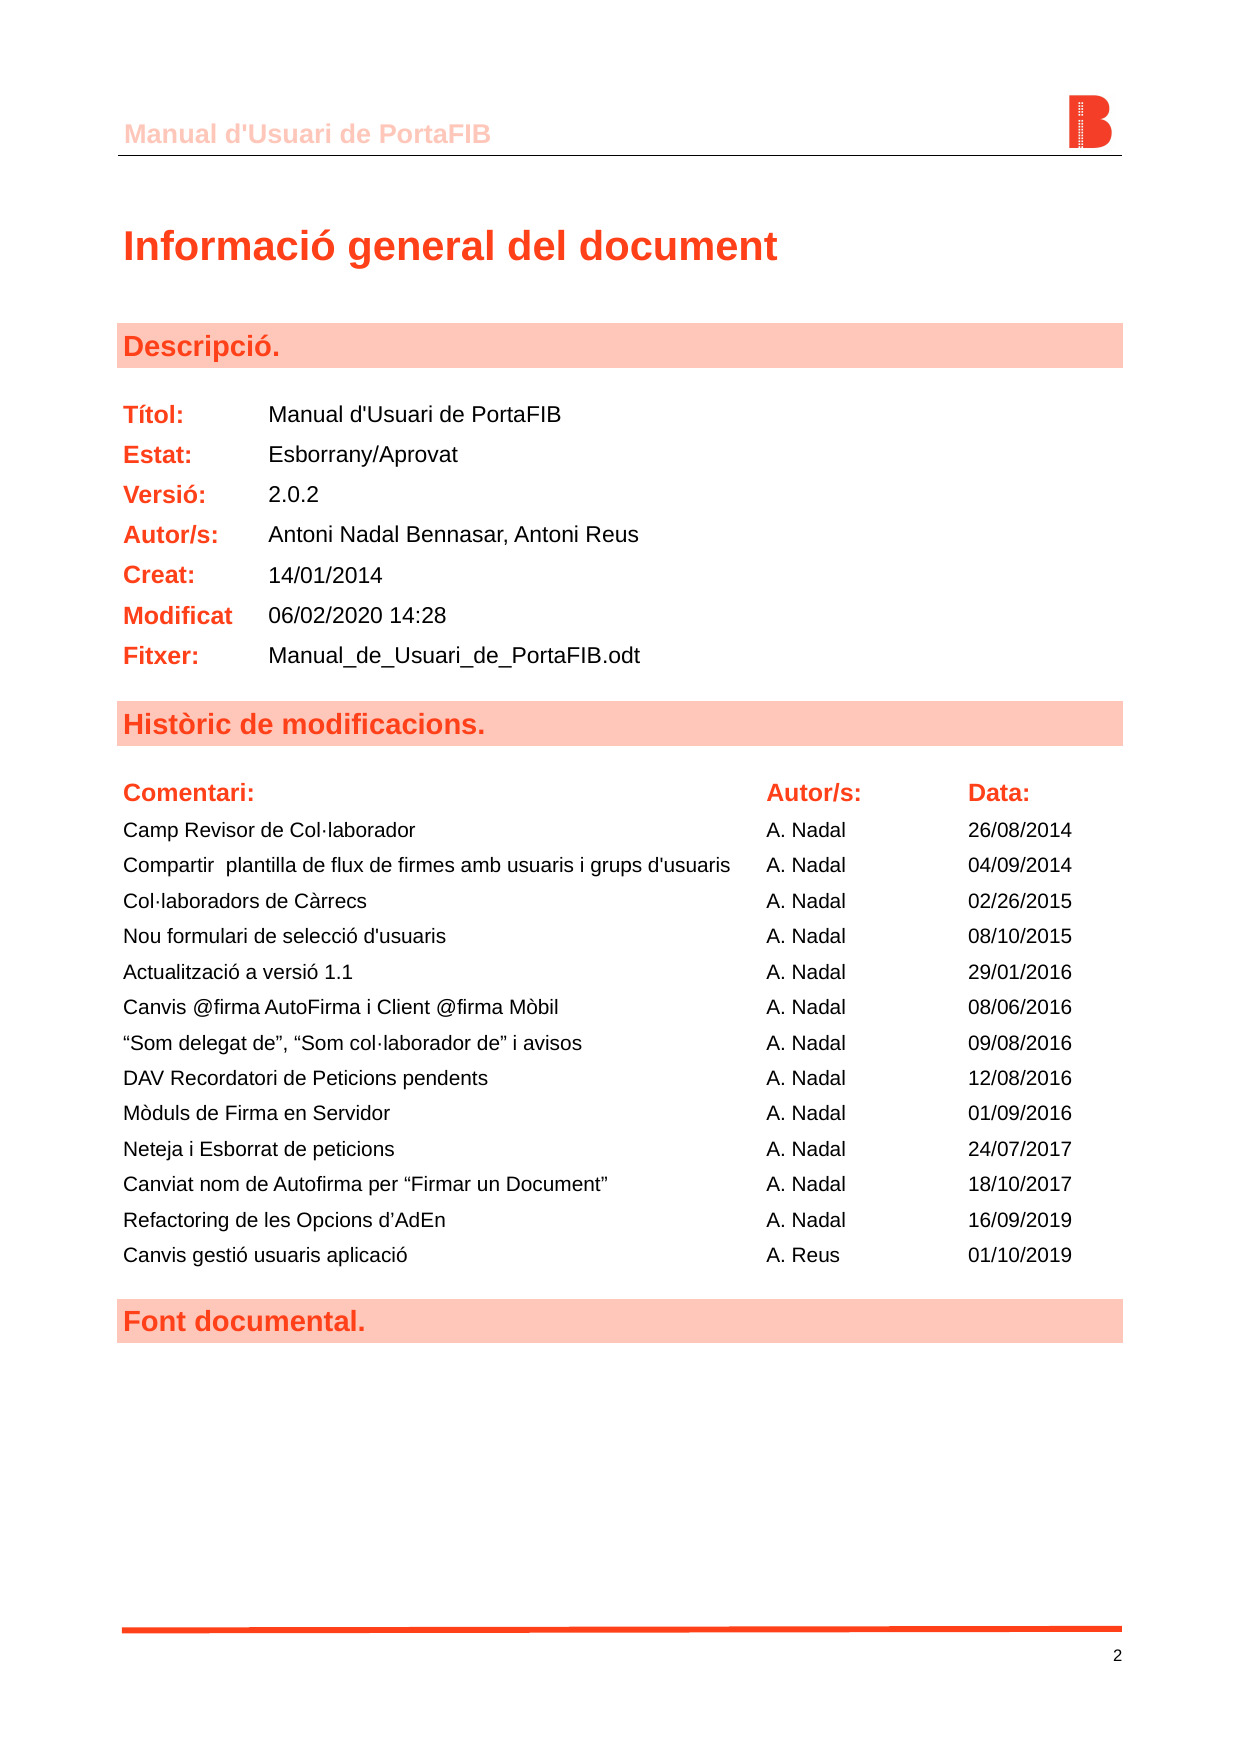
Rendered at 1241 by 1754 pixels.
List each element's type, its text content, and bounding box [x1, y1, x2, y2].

table_cell [117, 675, 1123, 701]
table_cell 01/09/2016 [962, 1096, 1123, 1131]
table_cell [117, 1273, 1123, 1298]
table_cell “Som delegat de”, “Som col·laborador de” i avisos [117, 1025, 760, 1060]
table_cell Compartir plantilla de flux de firmes amb usuaris i grups d'usuaris [117, 848, 760, 883]
table_cell 12/08/2016 [962, 1060, 1123, 1096]
table_cell 10/08/2015 [962, 919, 1123, 954]
table_cell 26/08/2014 [962, 812, 1123, 848]
table_cell Canviat nom de Autofirma per “Firmar un Document” [117, 1166, 760, 1202]
picture [1063, 94, 1117, 150]
table_cell 14/01/2014 [262, 555, 1123, 595]
table_cell A. Nadal [760, 1096, 962, 1131]
table_cell A. Nadal [760, 954, 962, 989]
table_cell Neteja i Esborrat de peticions [117, 1131, 760, 1166]
table_cell A. Nadal [760, 1202, 962, 1237]
table_cell 2.0.2 [262, 474, 1123, 514]
table_cell [117, 1369, 1123, 1409]
table_cell A. Nadal [760, 919, 962, 954]
table_cell Nou formulari de selecció d'usuaris [117, 919, 760, 954]
table_cell 09/08/2016 [962, 1025, 1123, 1060]
table_cell Estat: [117, 434, 262, 474]
table_cell Refactoring de les Opcions d’AdEn [117, 1202, 760, 1237]
table_cell [117, 746, 1123, 772]
table_cell [117, 1409, 1123, 1447]
table_cell Històric de modificacions. [117, 701, 1123, 746]
table_cell Mòduls de Firma en Servidor [117, 1096, 760, 1131]
table_cell A. Nadal [760, 812, 962, 848]
table_cell Actualització a versió 1.1 [117, 954, 760, 989]
table_cell Modificat [117, 595, 262, 635]
table_cell A. Nadal [760, 989, 962, 1025]
table_cell Esborrany/Aprovat [262, 434, 1123, 474]
table_cell [117, 1344, 1123, 1369]
table_cell Autor/s: [760, 772, 962, 812]
table_cell A. Reus [760, 1237, 962, 1273]
table_cell Títol: [117, 394, 262, 434]
table_cell Creat: [117, 555, 262, 595]
table_cell A. Nadal [760, 1131, 962, 1166]
table_cell 26/02/2015 [962, 883, 1123, 918]
table_cell 01/10/2019 [962, 1237, 1123, 1273]
table_cell A. Nadal [760, 883, 962, 918]
table_cell 18/10/2017 [962, 1166, 1123, 1202]
table_cell Canvis @firma AutoFirma i Client @firma Mòbil [117, 989, 760, 1025]
table_cell Autor/s: [117, 515, 262, 555]
table_cell A. Nadal [760, 848, 962, 883]
table_cell DAV Recordatori de Peticions pendents [117, 1060, 760, 1096]
table_cell Antoni Nadal Bennasar, Antoni Reus [262, 515, 1123, 555]
table_cell Versió: [117, 474, 262, 514]
table_cell A. Nadal [760, 1166, 962, 1202]
table_cell 24/07/2017 [962, 1131, 1123, 1166]
table_header Informació general del document [117, 216, 1123, 323]
table_cell [117, 368, 1123, 394]
table_cell Font documental. [117, 1299, 1123, 1343]
table_cell Camp Revisor de Col·laborador [117, 812, 760, 848]
table_cell Data: [962, 772, 1123, 812]
table_cell 08/06/2016 [962, 989, 1123, 1025]
table_cell Descripció. [117, 323, 1123, 368]
table_cell Col·laboradors de Càrrecs [117, 883, 760, 918]
table_cell Comentari: [117, 772, 760, 812]
table_cell Manual_de_Usuari_de_PortaFIB.odt [262, 635, 1123, 675]
table_cell Manual d'Usuari de PortaFIB [262, 394, 1123, 434]
table_cell 04/09/2014 [962, 848, 1123, 883]
table_cell Fitxer: [117, 635, 262, 675]
table_cell Canvis gestió usuaris aplicació [117, 1237, 760, 1273]
table_cell 06/02/2020 14:28 [262, 595, 1123, 635]
table_cell A. Nadal [760, 1025, 962, 1060]
table_cell 16/09/2019 [962, 1202, 1123, 1237]
table_cell A. Nadal [760, 1060, 962, 1096]
table_cell 29/01/2016 [962, 954, 1123, 989]
